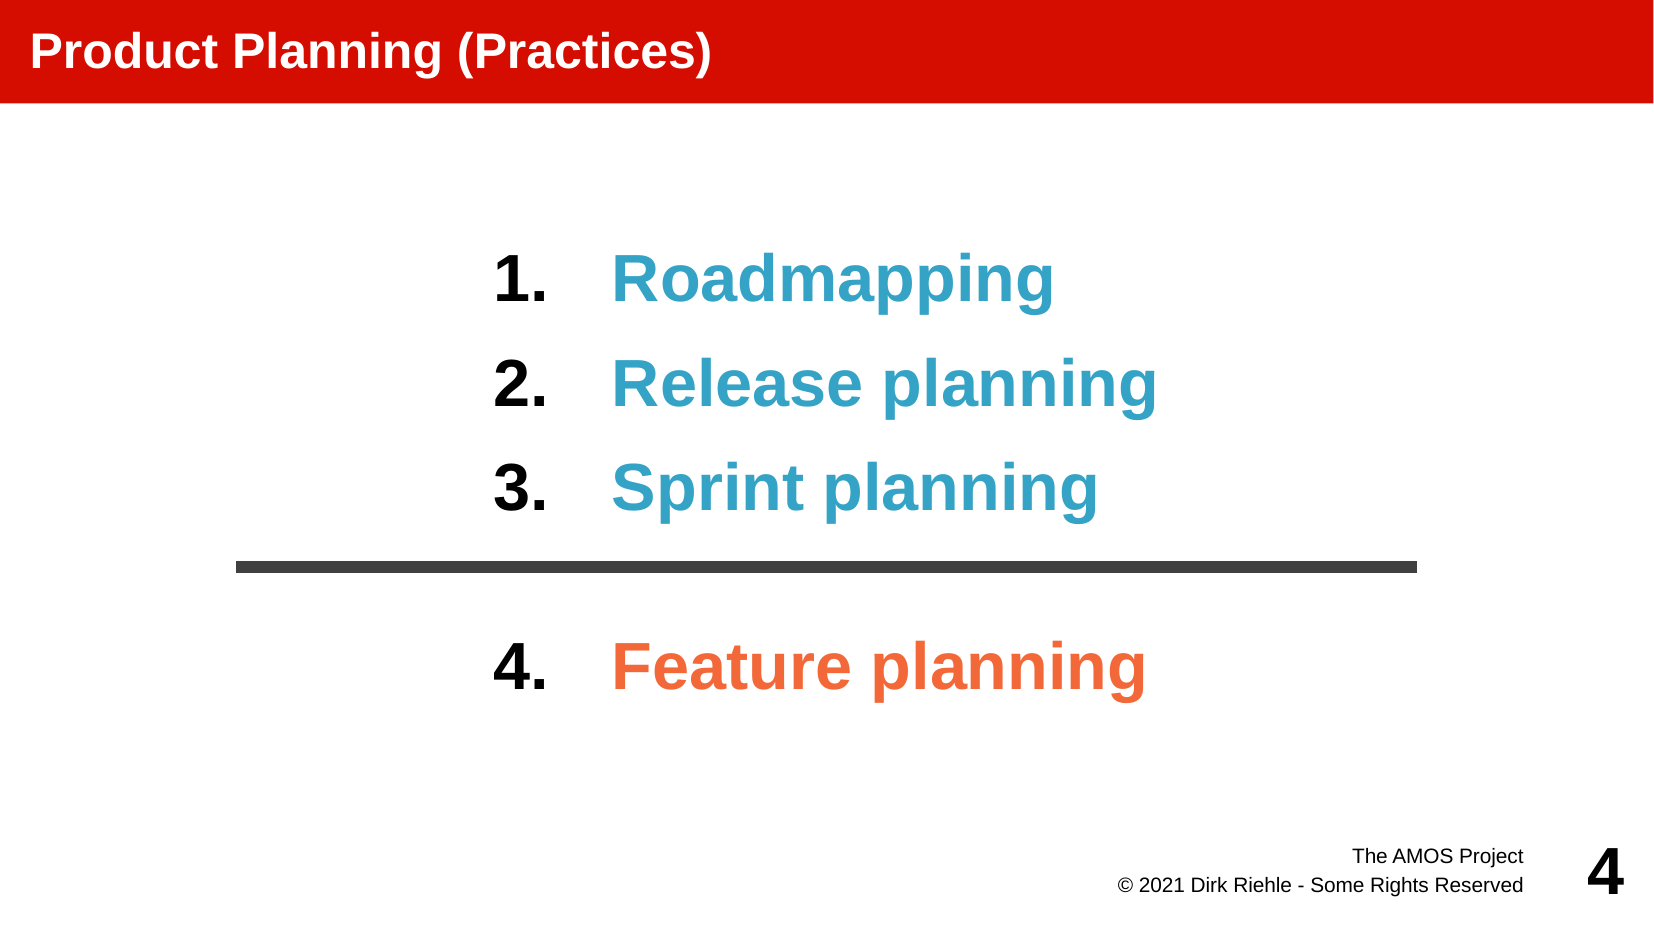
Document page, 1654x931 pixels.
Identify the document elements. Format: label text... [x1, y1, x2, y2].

subtitle Roadmapping Release planning Sprint planning Feature planning [29, 132, 1625, 813]
title Product Planning (Practices) [0, 0, 1654, 104]
